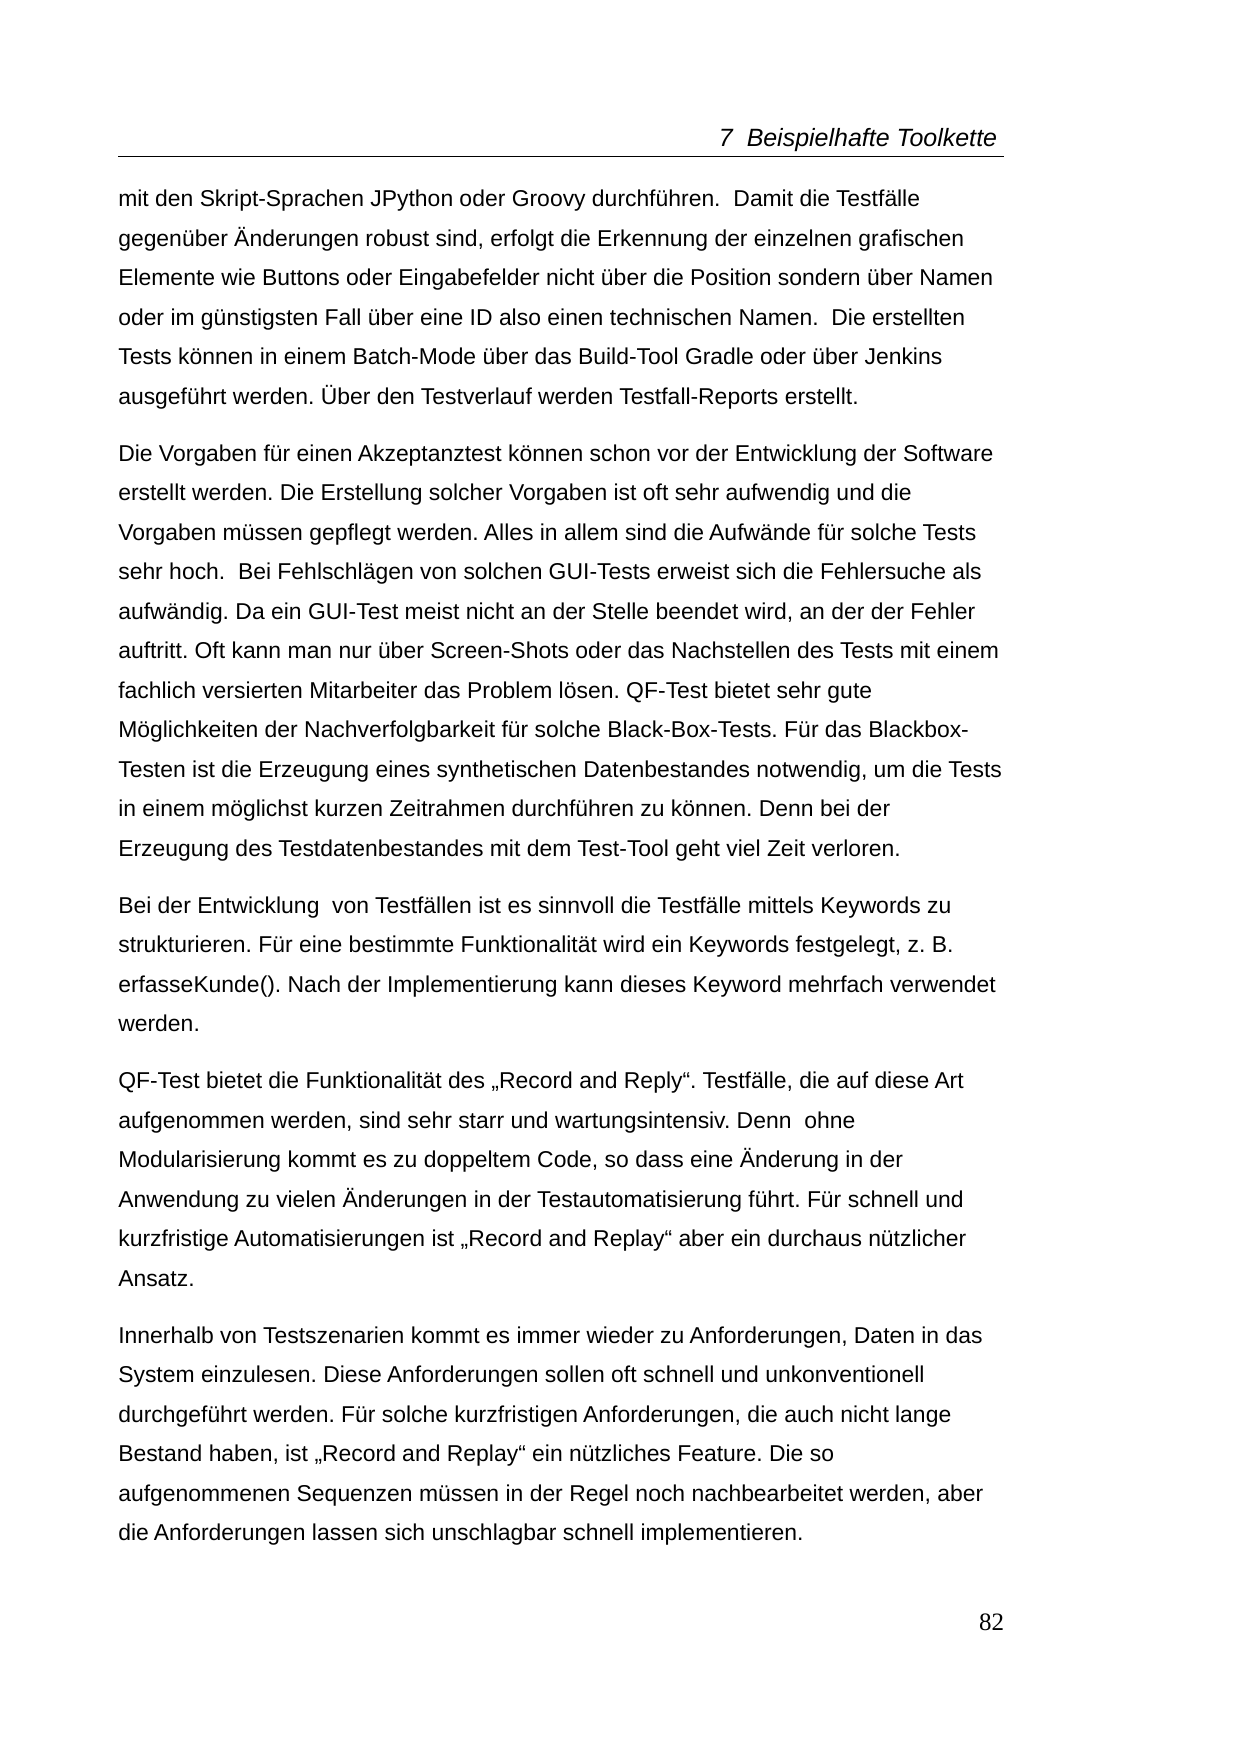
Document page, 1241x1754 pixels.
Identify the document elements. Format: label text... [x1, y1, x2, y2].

text Die Vorgaben für einen Akzeptanztest können schon vor der Entwicklung der Software erstellt werden. Die Erstellung solcher Vorgaben ist oft sehr aufwendig und die Vorgaben müssen gepflegt werden. Alles in allem sind die Aufwände für solche Tests sehr hoch. Bei Fehlschlägen von solchen GUI-Tests erweist sich die Fehlersuche als aufwändig. Da ein GUI-Test meist nicht an der Stelle beendet wird, an der der Fehler auftritt. Oft kann man nur über Screen-Shots oder das Nachstellen des Tests mit einem fachlich versierten Mitarbeiter das Problem lösen. QF-Test bietet sehr gute Möglichkeiten der Nachverfolgbarkeit für solche Black-Box-Tests. Für das Blackbox-Testen ist die Erzeugung eines synthetischen Datenbestandes notwendig, um die Tests in einem möglichst kurzen Zeitrahmen durchführen zu können. Denn bei der Erzeugung des Testdatenbestandes mit dem Test-Tool geht viel Zeit verloren. [118, 440, 1004, 861]
text Innerhalb von Testszenarien kommt es immer wieder zu Anforderungen, Daten in das System einzulesen. Diese Anforderungen sollen oft schnell und unkonventionell durchgeführt werden. Für solche kurzfristigen Anforderungen, die auch nicht lange Bestand haben, ist „Record and Replay“ ein nützliches Feature. Die so aufgenommenen Sequenzen müssen in der Regel noch nachbearbeitet werden, aber die Anforderungen lassen sich unschlagbar schnell implementieren. [118, 1322, 1004, 1546]
text QF-Test bietet die Funktionalität des „Record and Reply“. Testfälle, die auf diese Art aufgenommen werden, sind sehr starr und wartungsintensiv. Denn ohne Modularisierung kommt es zu doppeltem Code, so dass eine Änderung in der Anwendung zu vielen Änderungen in der Testautomatisierung führt. Für schnell und kurzfristige Automatisierungen ist „Record and Replay“ aber ein durchaus nützlicher Ansatz. [118, 1067, 1004, 1291]
text mit den Skript-Sprachen JPython oder Groovy durchführen. Damit die Testfälle gegenüber Änderungen robust sind, erfolgt die Erkennung der einzelnen grafischen Elemente wie Buttons oder Eingabefelder nicht über die Position sondern über Namen oder im günstigsten Fall über eine ID also einen technischen Namen. Die erstellten Tests können in einem Batch-Mode über das Build-Tool Gradle oder über Jenkins ausgeführt werden. Über den Testverlauf werden Testfall-Reports erstellt. [118, 185, 1004, 409]
text Bei der Entwicklung von Testfällen ist es sinnvoll die Testfälle mittels Keywords zu strukturieren. Für eine bestimmte Funktionalität wird ein Keywords festgelegt, z. B. erfasseKunde(). Nach der Implementierung kann dieses Keyword mehrfach verwendet werden. [118, 892, 1004, 1037]
